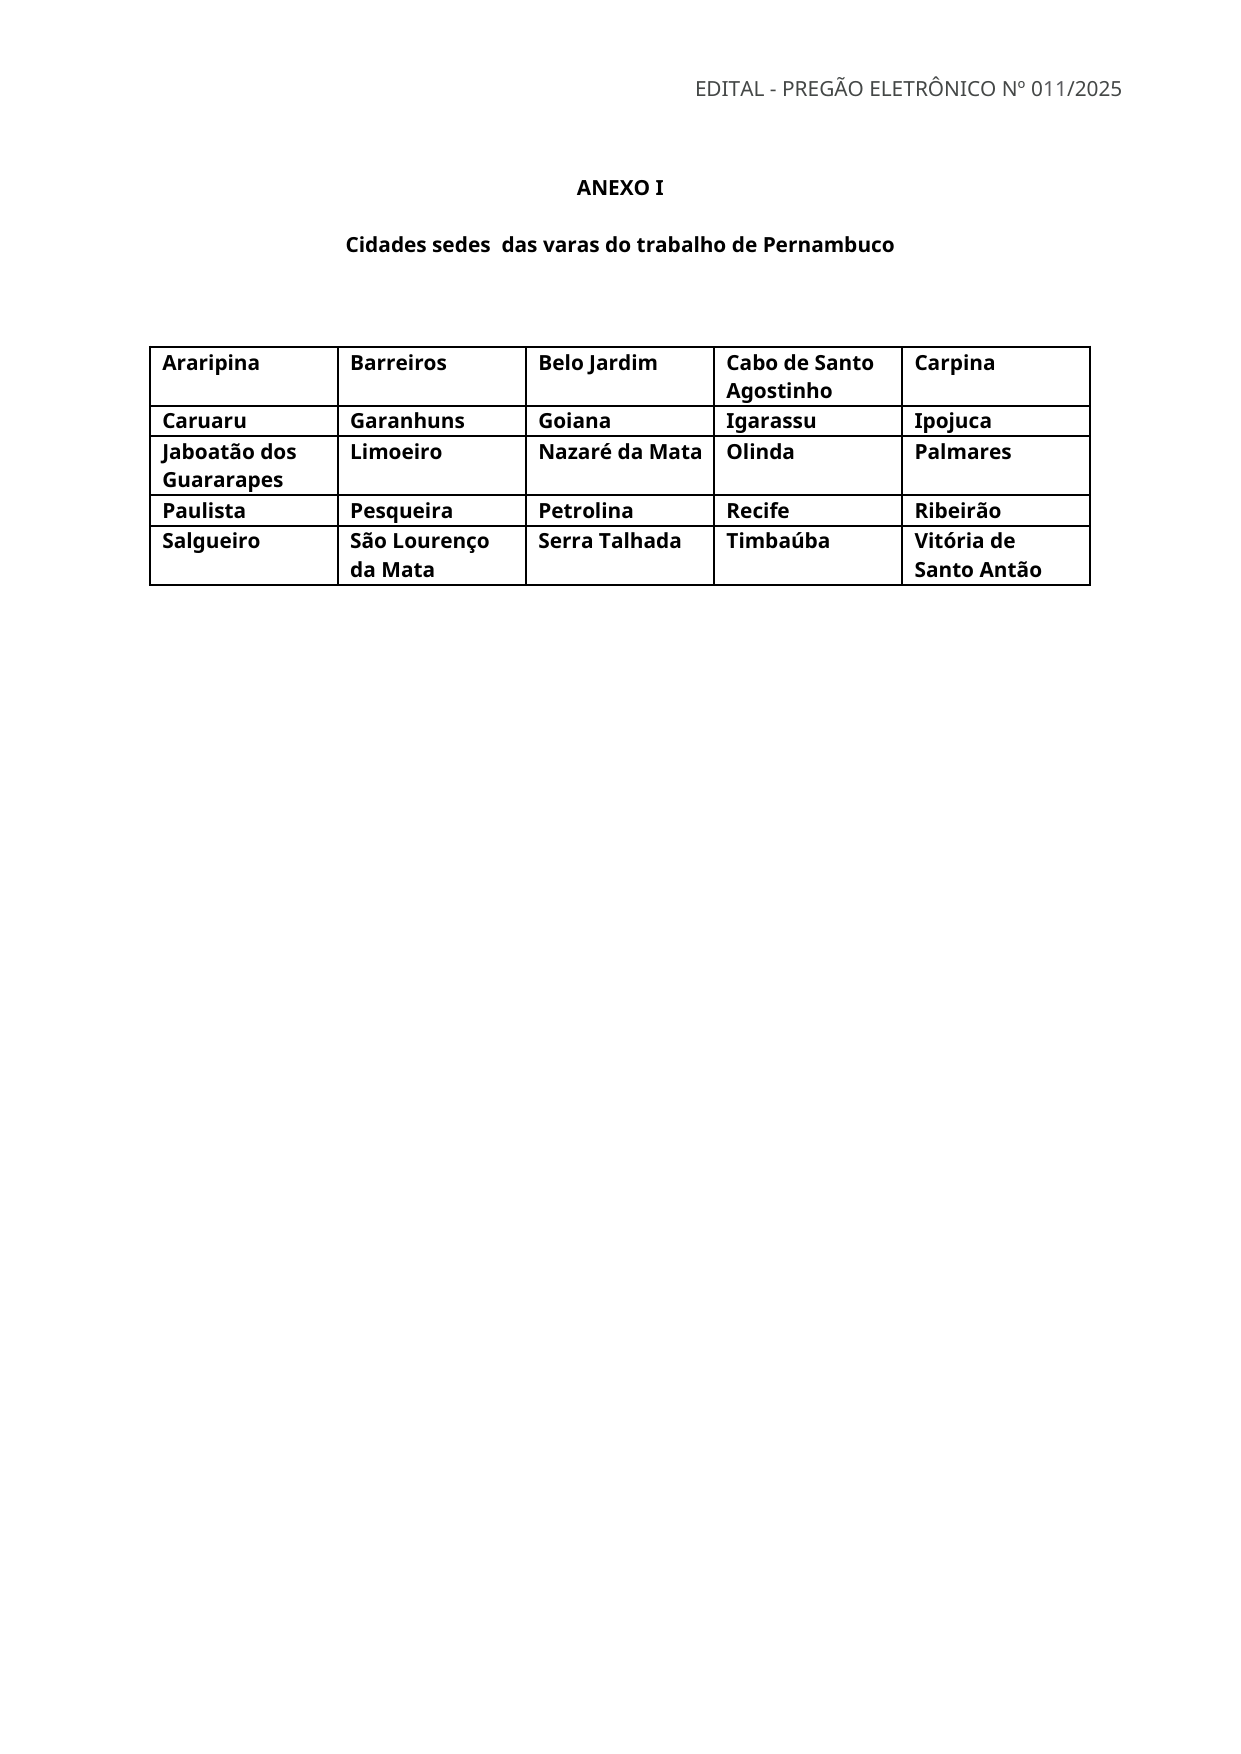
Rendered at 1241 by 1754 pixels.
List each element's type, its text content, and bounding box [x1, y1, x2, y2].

table_cell Timbaúba [715, 527, 901, 583]
table_cell Nazaré da Mata [527, 437, 713, 494]
table_cell Vitória de Santo Antão [903, 527, 1089, 583]
table_cell Paulista [151, 496, 337, 524]
table_cell Salgueiro [151, 527, 337, 583]
table_cell Recife [715, 496, 901, 524]
table_cell Serra Talhada [527, 527, 713, 583]
table_cell Petrolina [527, 496, 713, 524]
table_header Belo Jardim [527, 348, 713, 404]
table_cell Jaboatão dos Guararapes [151, 437, 337, 494]
table_cell Palmares [903, 437, 1089, 494]
table_cell Pesqueira [339, 496, 525, 524]
table_cell Goiana [527, 407, 713, 435]
table_cell Ipojuca [903, 407, 1089, 435]
table_cell Garanhuns [339, 407, 525, 435]
table_header Cabo de Santo Agostinho [715, 348, 901, 404]
table_header Barreiros [339, 348, 525, 404]
table_header Araripina [151, 348, 337, 404]
table_cell Olinda [715, 437, 901, 494]
text ANEXO I [118, 173, 1122, 201]
table_cell Igarassu [715, 407, 901, 435]
table_cell São Lourenço da Mata [339, 527, 525, 583]
text Cidades sedes das varas do trabalho de Pernambuco [118, 230, 1122, 259]
table_header Carpina [903, 348, 1089, 404]
table_cell Ribeirão [903, 496, 1089, 524]
table_cell Caruaru [151, 407, 337, 435]
table_cell Limoeiro [339, 437, 525, 494]
